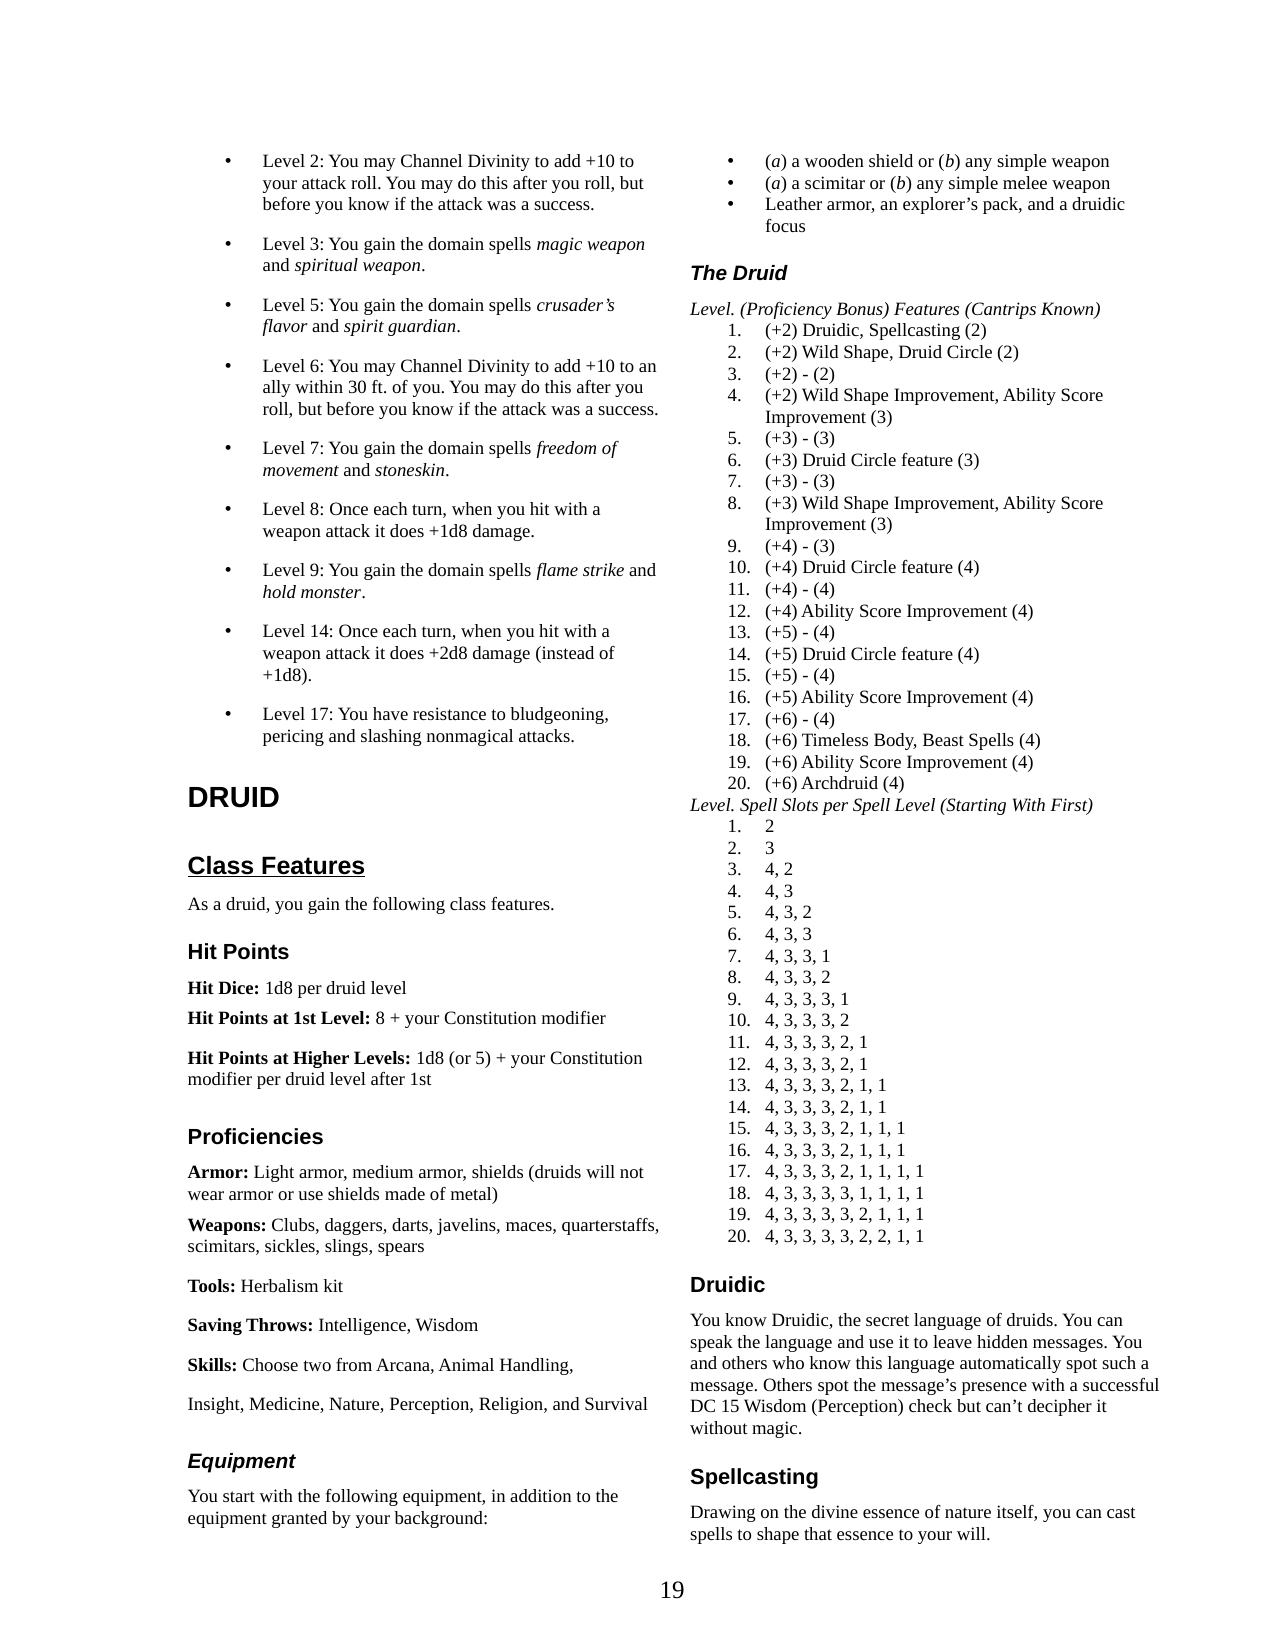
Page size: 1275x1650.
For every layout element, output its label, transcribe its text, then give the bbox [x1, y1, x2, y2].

list (+4) - (3) [727, 535, 1162, 556]
list 4, 2 [727, 858, 1162, 880]
list 4, 3, 3, 3, 2, 1 [727, 1031, 1162, 1052]
list (+5) - (4) [727, 664, 1162, 686]
list 4, 3, 3, 3, 3, 2, 1, 1, 1 [727, 1203, 1162, 1225]
list Leather armor, an explorer’s pack, and a druidic focus [727, 193, 1162, 236]
list (+6) Timeless Body, Beast Spells (4) [727, 729, 1162, 751]
list (+2) Wild Shape, Druid Circle (2) [727, 341, 1162, 362]
text Insight, Medicine, Nature, Perception, Religion, and Survival [187, 1393, 660, 1414]
subtitle Hit Points [187, 939, 660, 964]
list Level 8: Once each turn, when you hit with a weapon attack it does +1d8 damage. [225, 498, 660, 541]
text Level. (Proficiency Bonus) Features (Cantrips Known) [690, 298, 1162, 319]
list (+3) Druid Circle feature (3) [727, 449, 1162, 470]
text Weapons: Clubs, daggers, darts, javelins, maces, quarterstaffs, scimitars, sickles, slings, spears [187, 1213, 660, 1257]
text You know Druidic, the secret language of druids. You can speak the language and use it to leave hidden messages. You and others who know this language automatically spot such a message. Others spot the message’s presence with a successful DC 15 Wisdom (Perception) check but can’t decipher it without magic. [690, 1309, 1162, 1438]
list 4, 3, 3 [727, 923, 1162, 944]
subtitle Druid [187, 780, 660, 814]
list (+3) - (3) [727, 427, 1162, 449]
text As a druid, you gain the following class features. [187, 892, 660, 914]
list 4, 3, 3, 3, 3, 2, 2, 1, 1 [727, 1225, 1162, 1246]
list Level 5: You gain the domain spells crusader’s flavor and spirit guardian. [225, 294, 660, 337]
list (+4) Ability Score Improvement (4) [727, 599, 1162, 621]
list (+6) - (4) [727, 707, 1162, 729]
list (+2) - (2) [727, 362, 1162, 384]
list 2 [727, 815, 1162, 837]
list Level 7: You gain the domain spells freedom of movement and stoneskin. [225, 437, 660, 480]
text Skills: Choose two from Arcana, Animal Handling, [187, 1353, 660, 1375]
list 4, 3, 3, 3, 2, 1, 1 [727, 1074, 1162, 1096]
text Hit Points at Higher Levels: 1d8 (or 5) + your Constitution modifier per druid level after 1st [187, 1047, 660, 1090]
list Level 2: You may Channel Divinity to add +10 to your attack roll. You may do this after you roll, but before you know if the attack was a success. [225, 150, 660, 215]
list (+3) - (3) [727, 470, 1162, 492]
list 4, 3, 3, 3, 2, 1, 1, 1, 1 [727, 1160, 1162, 1182]
list 4, 3 [727, 880, 1162, 901]
list (+5) - (4) [727, 621, 1162, 643]
text Tools: Herbalism kit [187, 1274, 660, 1296]
list 4, 3, 3, 3, 2, 1, 1, 1 [727, 1139, 1162, 1160]
list (+4) Druid Circle feature (4) [727, 556, 1162, 578]
list 4, 3, 3, 3, 1 [727, 988, 1162, 1009]
list Level 3: You gain the domain spells magic weapon and spiritual weapon. [225, 233, 660, 276]
list 4, 3, 3, 3, 2 [727, 1009, 1162, 1031]
list (a) a wooden shield or (b) any simple weapon [727, 150, 1162, 172]
text Armor: Light armor, medium armor, shields (druids will not wear armor or use shields made of metal) [187, 1161, 660, 1204]
list 4, 3, 3, 3, 2, 1, 1 [727, 1096, 1162, 1117]
list Level 6: You may Channel Divinity to add +10 to an ally within 30 ft. of you. You may do this after you roll, but before you know if the attack was a success. [225, 355, 660, 419]
list 4, 3, 3, 3, 3, 1, 1, 1, 1 [727, 1182, 1162, 1203]
text You start with the following equipment, in addition to the equipment granted by your background: [187, 1485, 660, 1528]
list (+6) Ability Score Improvement (4) [727, 751, 1162, 772]
list (+5) Druid Circle feature (4) [727, 643, 1162, 664]
list (+2) Wild Shape Improvement, Ability Score Improvement (3) [727, 384, 1162, 427]
list 3 [727, 837, 1162, 858]
list (+5) Ability Score Improvement (4) [727, 686, 1162, 707]
text Hit Dice: 1d8 per druid level [187, 977, 660, 998]
subtitle Proficiencies [187, 1124, 660, 1149]
list 4, 3, 2 [727, 901, 1162, 923]
subtitle The Druid [690, 261, 1162, 285]
text Saving Throws: Intelligence, Wisdom [187, 1314, 660, 1336]
text Hit Points at 1st Level: 8 + your Constitution modifier [187, 1007, 660, 1029]
subtitle Druidic [690, 1271, 1162, 1297]
list Level 17: You have resistance to bludgeoning, pericing and slashing nonmagical attacks. [225, 703, 660, 746]
subtitle Class Features [187, 851, 660, 880]
list (a) a scimitar or (b) any simple melee weapon [727, 172, 1162, 193]
list 4, 3, 3, 3, 2, 1 [727, 1052, 1162, 1074]
list (+2) Druidic, Spellcasting (2) [727, 319, 1162, 341]
list 4, 3, 3, 2 [727, 966, 1162, 988]
list 4, 3, 3, 1 [727, 944, 1162, 966]
subtitle Spellcasting [690, 1463, 1162, 1489]
text Drawing on the divine essence of nature itself, you can cast spells to shape that essence to your will. [690, 1501, 1162, 1544]
subtitle Equipment [187, 1448, 660, 1472]
list (+3) Wild Shape Improvement, Ability Score Improvement (3) [727, 492, 1162, 535]
list Level 9: You gain the domain spells flame strike and hold monster. [225, 559, 660, 602]
list 4, 3, 3, 3, 2, 1, 1, 1 [727, 1117, 1162, 1139]
list (+4) - (4) [727, 578, 1162, 599]
list Level 14: Once each turn, when you hit with a weapon attack it does +2d8 damage (instead of +1d8). [225, 620, 660, 685]
text Level. Spell Slots per Spell Level (Starting With First) [690, 794, 1162, 815]
list (+6) Archdruid (4) [727, 772, 1162, 794]
